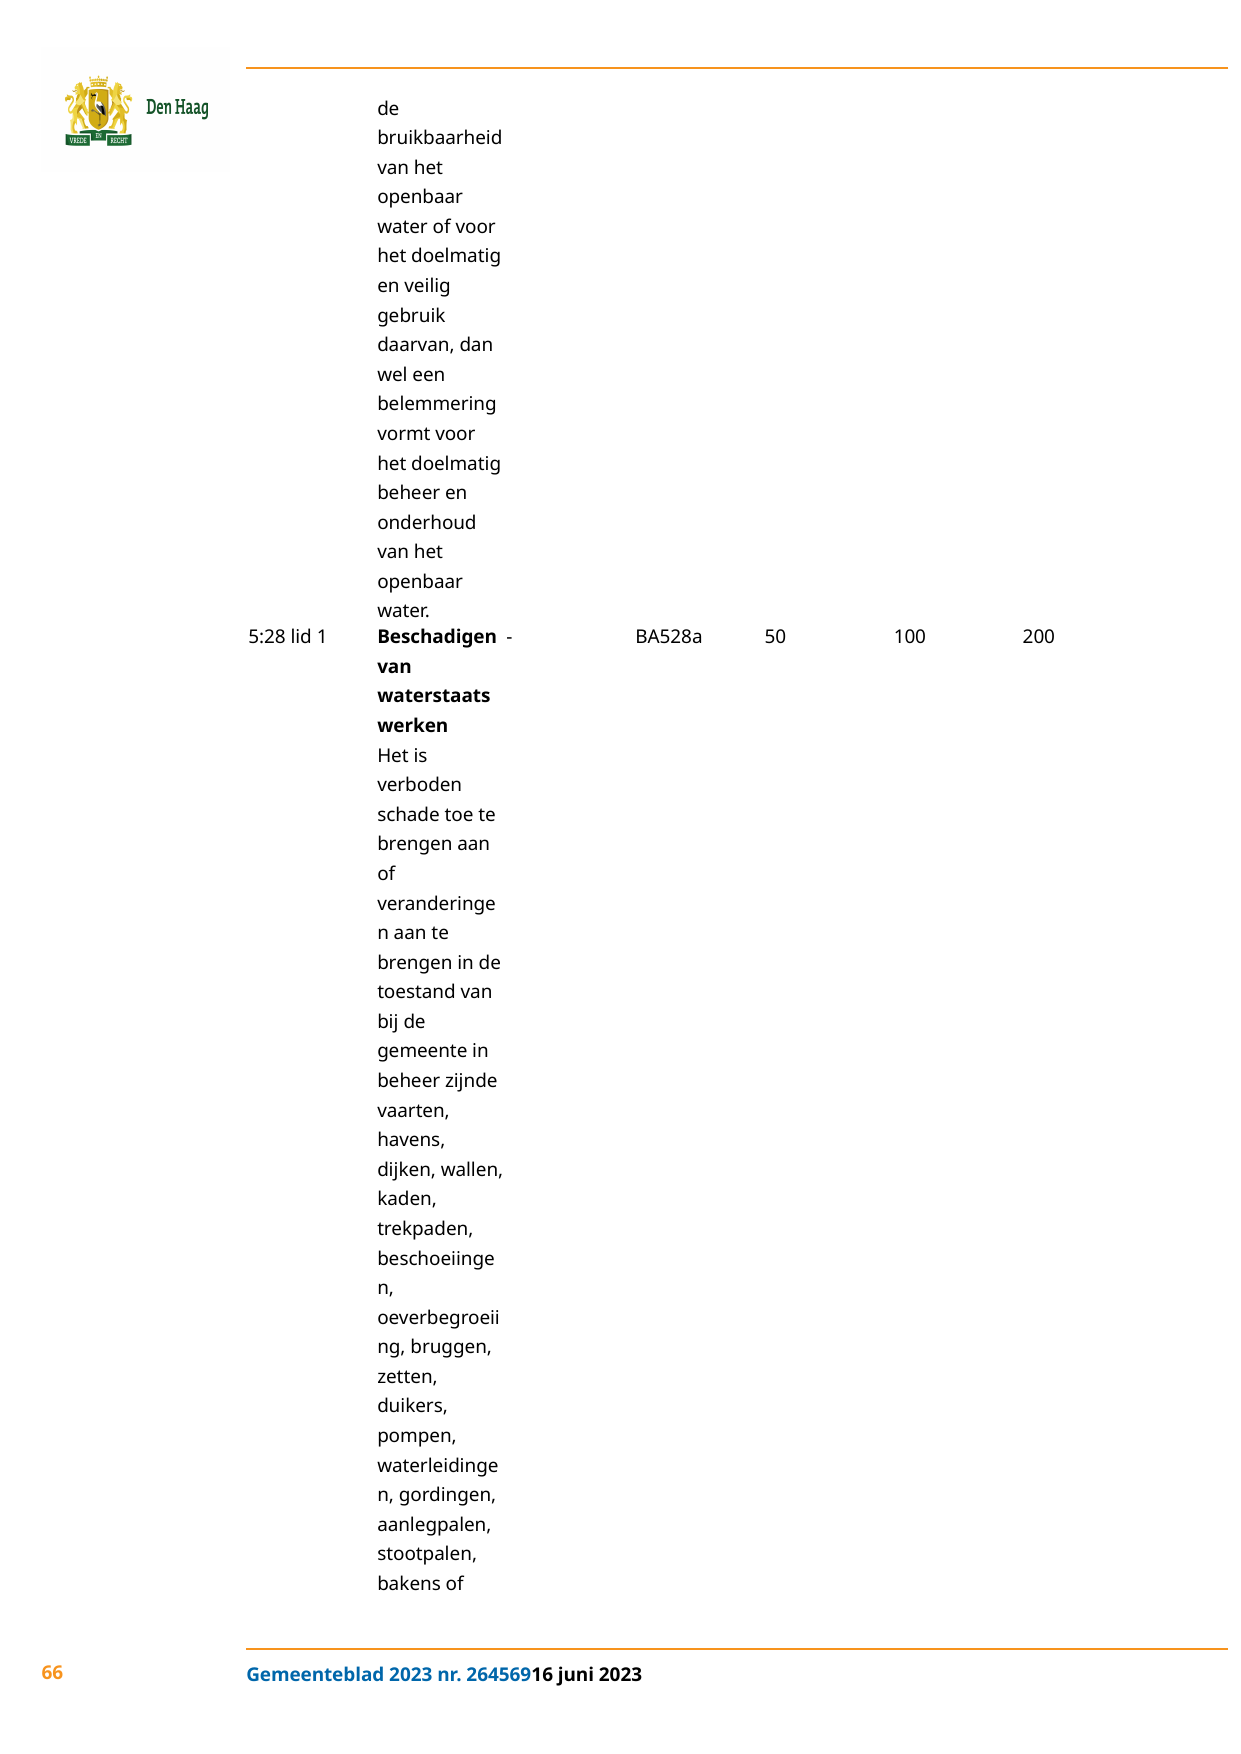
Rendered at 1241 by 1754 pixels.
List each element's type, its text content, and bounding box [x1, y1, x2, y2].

table_cell [764, 95, 893, 623]
table_cell - [506, 95, 635, 623]
table_cell 5:28 lid 1 [248, 624, 377, 1596]
table_cell [1023, 95, 1152, 623]
table_cell 50 [764, 624, 893, 1596]
table_cell Beschadigen van waterstaatswerken Het is verboden schade toe te brengen aan of veranderingen aan te brengen in de toestand van bij de gemeente in beheer zijnde vaarten, havens, dijken, wallen, kaden, trekpaden, beschoeiingen, oeverbegroeiing, bruggen, zetten, duikers, pompen, waterleidingen, gordingen, aanlegpalen, stootpalen, bakens of [377, 624, 506, 1596]
table_cell 200 [1023, 624, 1152, 1596]
table_cell [894, 95, 1022, 623]
table_cell - [506, 624, 635, 1596]
table_cell BA528a [635, 624, 764, 1596]
table_cell de bruikbaarheid van het openbaar water of voor het doelmatig en veilig gebruik daarvan, dan wel een belemmering vormt voor het doelmatig beheer en onderhoud van het openbaar water. [377, 95, 506, 623]
table_cell [248, 95, 377, 623]
table_cell [635, 95, 764, 623]
picture [41, 47, 231, 172]
table_cell 100 [894, 624, 1022, 1596]
